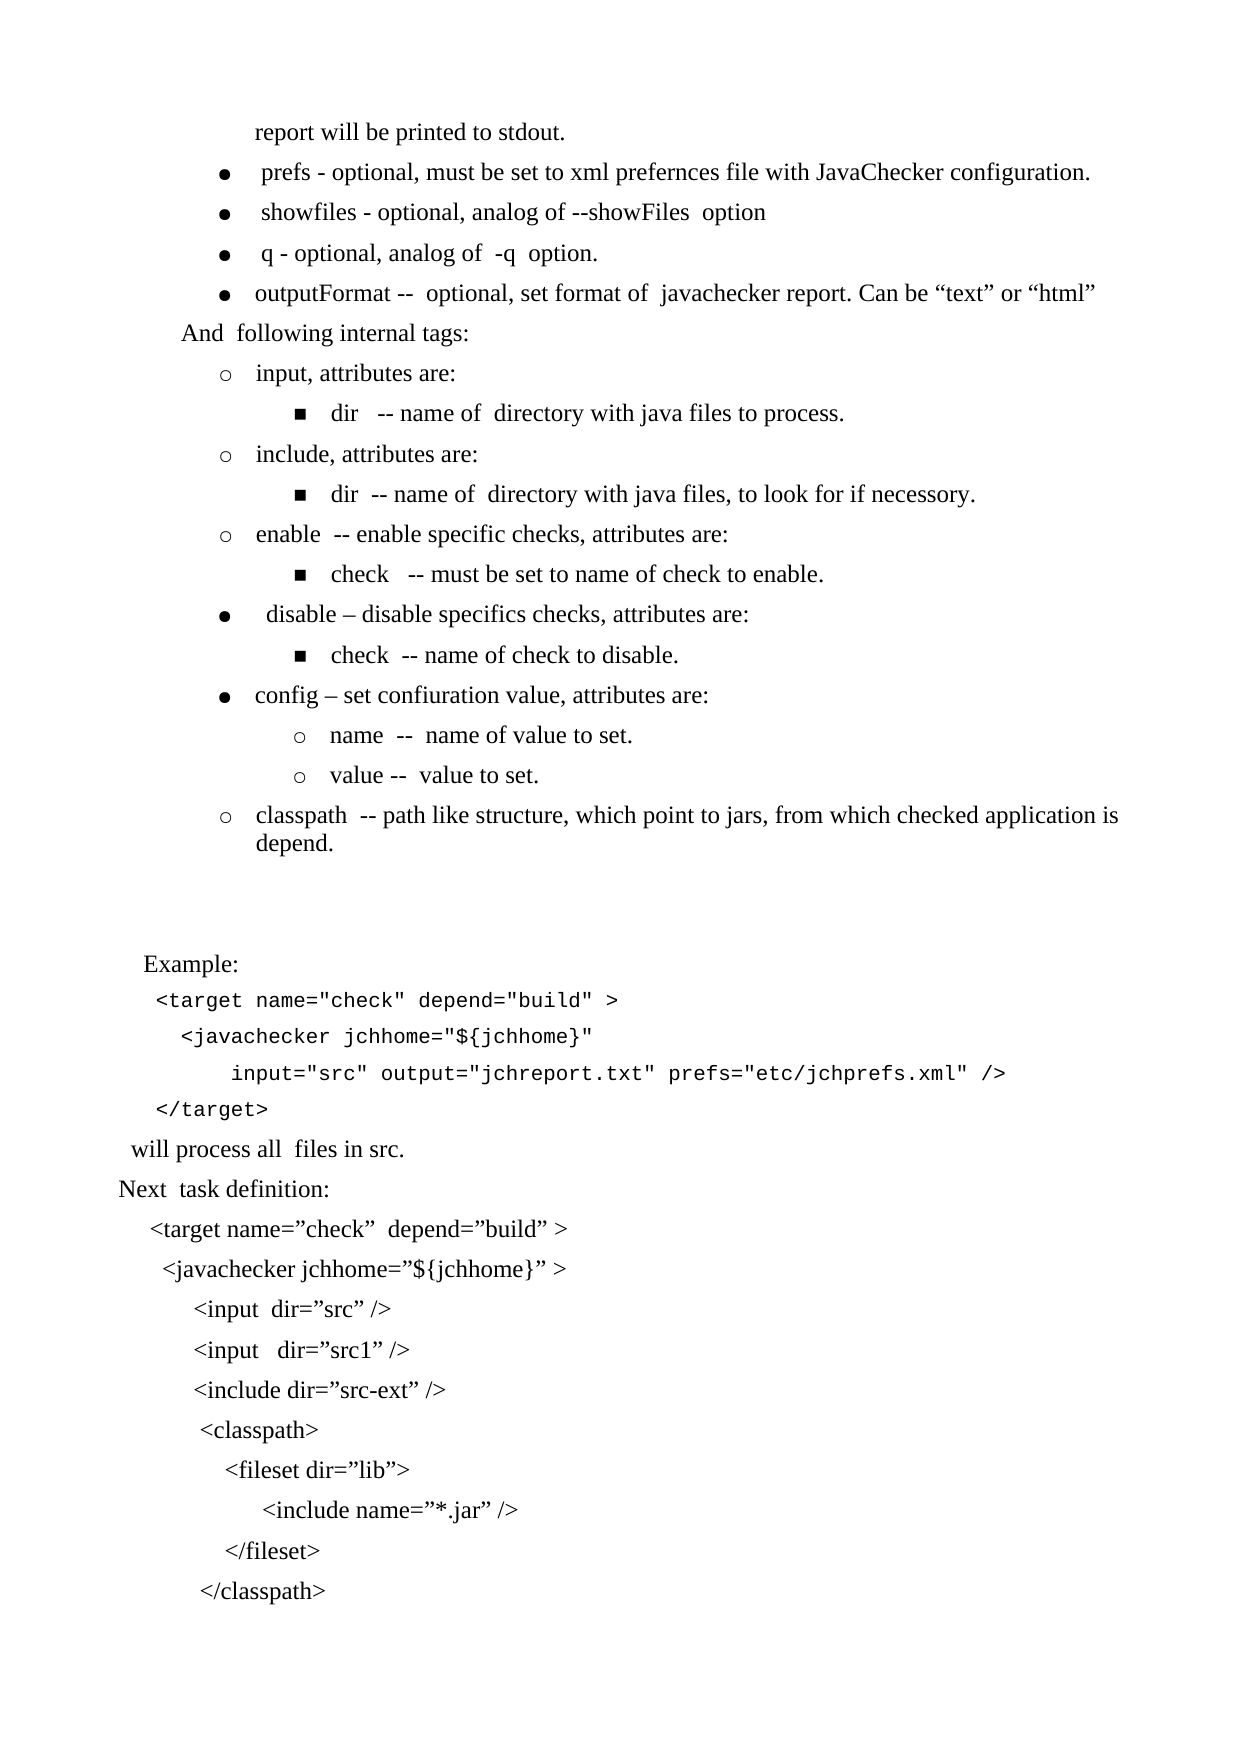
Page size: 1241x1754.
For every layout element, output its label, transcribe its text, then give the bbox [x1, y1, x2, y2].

list check -- must be set to name of check to enable. [293, 560, 1122, 588]
list disable – disable specifics checks, attributes are: [217, 601, 1122, 628]
list name -- name of value to set. [292, 721, 1122, 749]
list include, attributes are: [218, 440, 1122, 467]
list check -- name of check to disable. [293, 641, 1122, 668]
list value -- value to set. [292, 761, 1122, 789]
list prefs - optional, must be set to xml prefernces file with JavaChecker configuration. [217, 158, 1122, 186]
list dir -- name of directory with java files to process. [293, 399, 1122, 427]
list q - optional, analog of -q option. [217, 239, 1122, 266]
list dir -- name of directory with java files, to look for if necessory. [293, 480, 1122, 508]
list report will be printed to stdout. [217, 118, 1122, 146]
text <classpath> [118, 1416, 1122, 1444]
text Next task definition: [118, 1175, 1122, 1203]
list And following internal tags: [143, 319, 1122, 347]
text <target name=”check” depend=”build” > [118, 1215, 1122, 1243]
text </target> [118, 1099, 1122, 1122]
text <include dir=”src-ext” /> [118, 1376, 1122, 1404]
text <input dir=”src” /> [118, 1296, 1122, 1323]
text <fileset dir=”lib”> [118, 1456, 1122, 1484]
text <javachecker jchhome=”${jchhome}” > [118, 1255, 1122, 1283]
list input, attributes are: [218, 359, 1122, 387]
text </fileset> [118, 1537, 1122, 1564]
list config – set confiuration value, attributes are: [217, 681, 1122, 709]
text <input dir=”src1” /> [118, 1336, 1122, 1363]
list outputFormat -- optional, set format of javachecker report. Can be “text” or “html” [217, 279, 1122, 307]
text <javachecker jchhome="${jchhome}" [118, 1026, 1122, 1050]
list showfiles - optional, analog of --showFiles option [217, 198, 1122, 226]
list enable -- enable specific checks, attributes are: [218, 520, 1122, 548]
text Example: [118, 950, 1122, 978]
list classpath -- path like structure, which point to jars, from which checked application is depend. [218, 802, 1122, 857]
text <target name="check" depend="build" > [118, 990, 1122, 1014]
text input="src" output="jchreport.txt" prefs="etc/jchprefs.xml" /> [118, 1062, 1122, 1086]
text will process all files in src. [118, 1135, 1122, 1162]
text <include name=”*.jar” /> [118, 1497, 1122, 1524]
text </classpath> [118, 1577, 1122, 1605]
